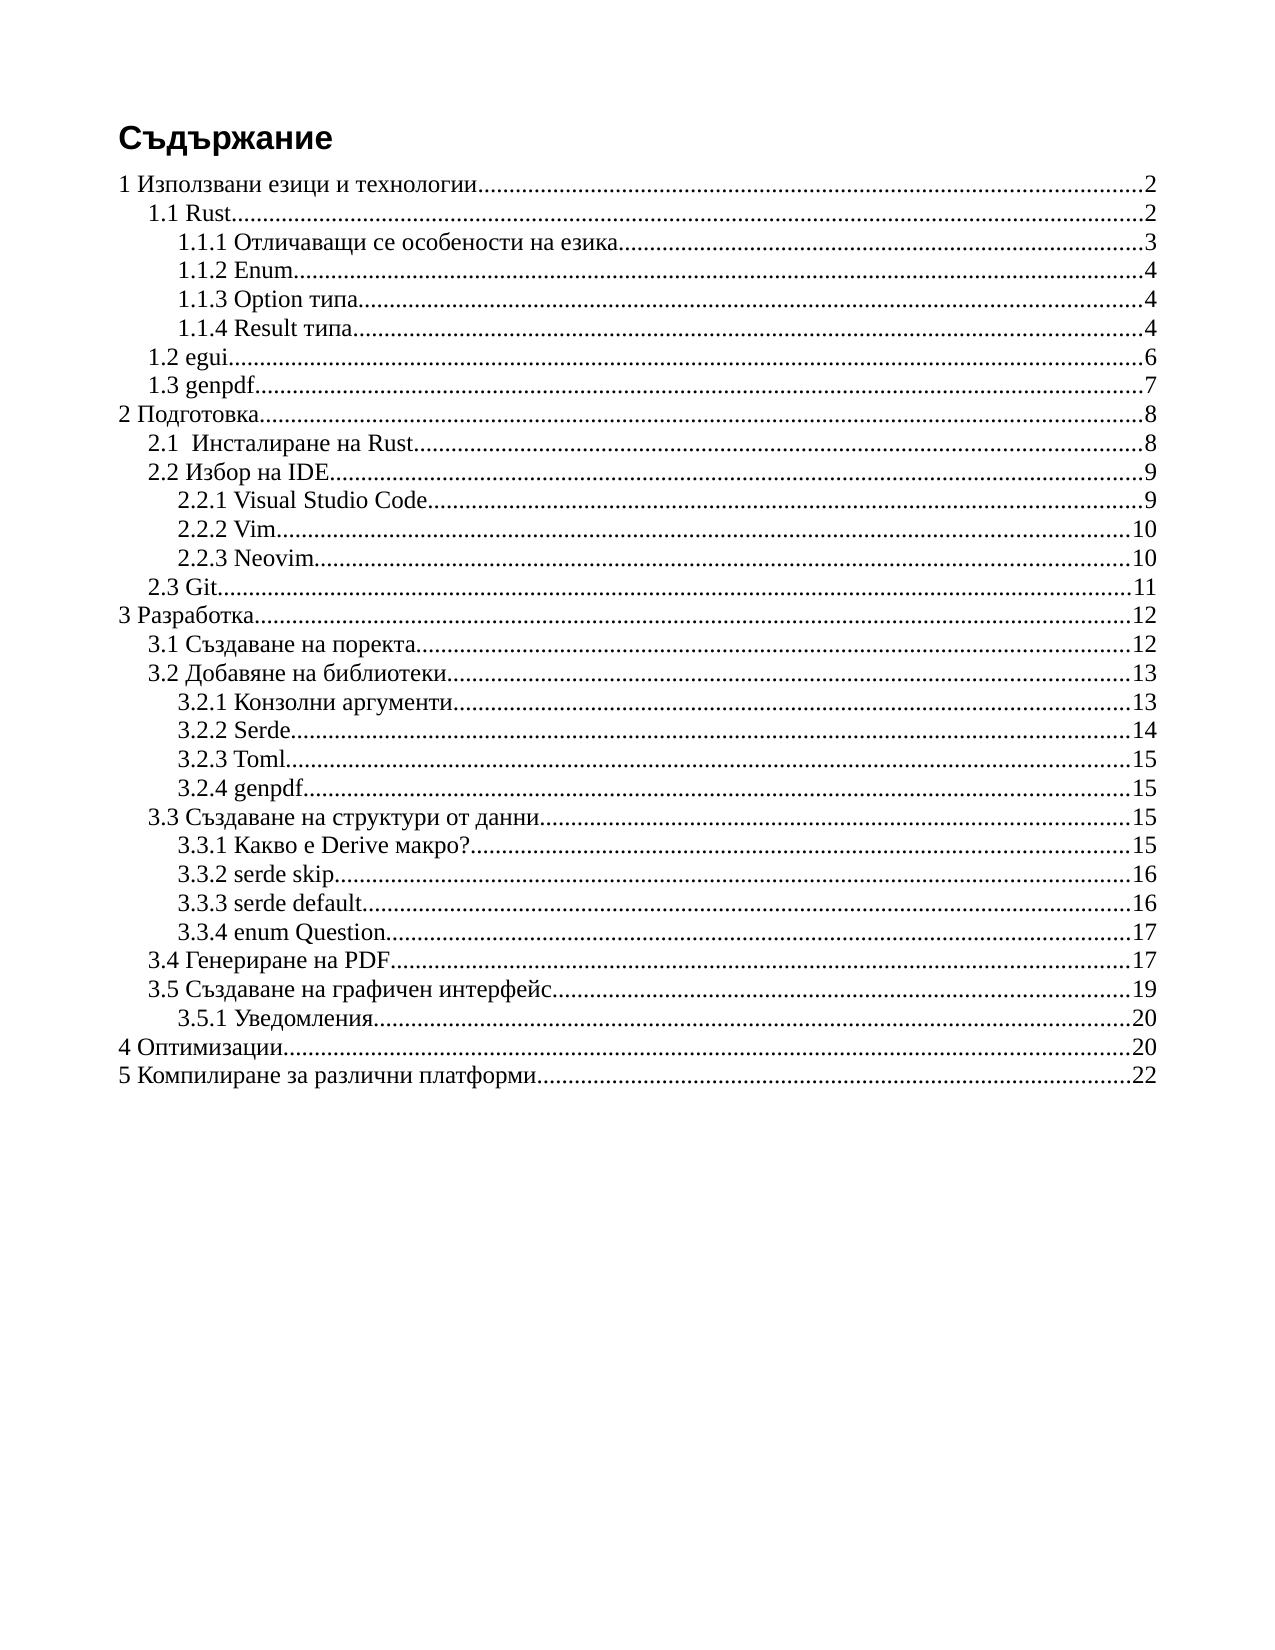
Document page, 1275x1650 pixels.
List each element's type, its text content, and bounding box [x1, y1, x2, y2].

text 2.2.2 Vim 10 [177, 514, 1157, 543]
text 4 Оптимизации 20 [118, 1032, 1157, 1060]
subtitle Съдържание [118, 118, 1157, 157]
text 5 Компилиране за различни платформи 22 [118, 1060, 1157, 1089]
text 1.1.1 Отличаващи се особености на езика 3 [177, 227, 1157, 255]
text 3.3.2 serde skip 16 [177, 859, 1157, 888]
text 2.2.3 Neovim 10 [177, 543, 1157, 572]
text 3.2 Добавяне на библиотеки 13 [148, 658, 1157, 687]
text 3.3 Създаване на структури от данни 15 [148, 802, 1157, 830]
text 2.2 Избор на IDE 9 [148, 457, 1157, 485]
text 3.5.1 Уведомления 20 [177, 1003, 1157, 1032]
text 1.2 egui 6 [148, 342, 1157, 370]
text 2.2.1 Visual Studio Code 9 [177, 485, 1157, 514]
text 1.3 genpdf 7 [148, 370, 1157, 399]
text 1.1.4 Result типа 4 [177, 313, 1157, 342]
text 3.3.4 enum Question 17 [177, 917, 1157, 945]
text 2 Подготовка 8 [118, 399, 1157, 428]
text 3.2.2 Serde 14 [177, 715, 1157, 744]
text 3 Разработка 12 [118, 600, 1157, 629]
text 3.1 Създаване на поректа 12 [148, 629, 1157, 658]
text 3.2.1 Конзолни аргументи 13 [177, 687, 1157, 715]
text 3.2.3 Toml 15 [177, 744, 1157, 773]
text 2.1 Инсталиране на Rust 8 [148, 428, 1157, 457]
text 1.1 Rust 2 [148, 198, 1157, 227]
text 3.5 Създаване на графичен интерфейс 19 [148, 974, 1157, 1003]
text 1.1.2 Enum 4 [177, 255, 1157, 284]
text 3.2.4 genpdf 15 [177, 773, 1157, 802]
text 1 Използвани езици и технологии 2 [118, 169, 1157, 198]
text 1.1.3 Option типа 4 [177, 284, 1157, 313]
text 2.3 Git 11 [148, 572, 1157, 600]
text 3.3.3 serde default 16 [177, 888, 1157, 917]
text 3.3.1 Какво е Derive макро? 15 [177, 830, 1157, 859]
text 3.4 Генериране на PDF 17 [148, 945, 1157, 974]
